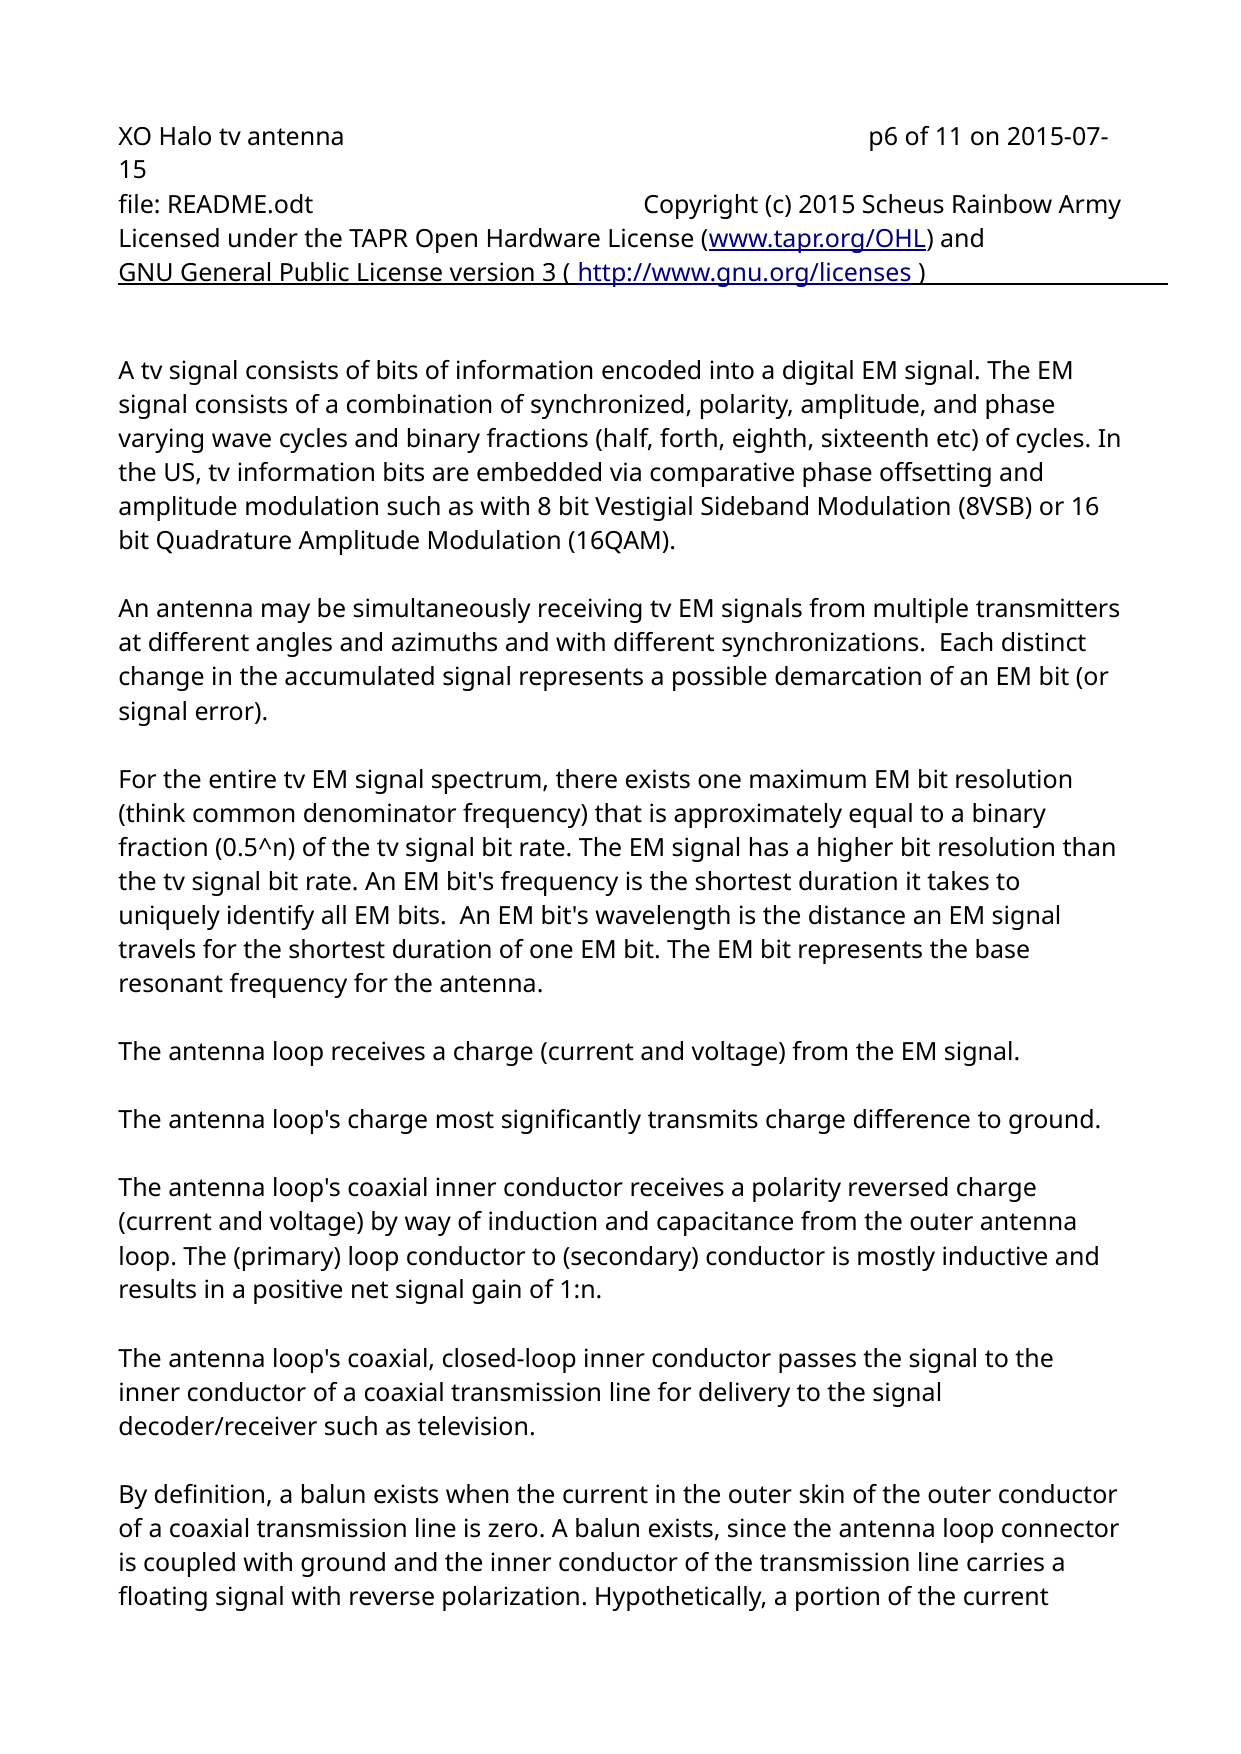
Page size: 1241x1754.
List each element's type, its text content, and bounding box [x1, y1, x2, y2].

text For the entire tv EM signal spectrum, there exists one maximum EM bit resolution (think common denominator frequency) that is approximately equal to a binary fraction (0.5^n) of the tv signal bit rate. The EM signal has a higher bit resolution than the tv signal bit rate. An EM bit's frequency is the shortest duration it takes to uniquely identify all EM bits. An EM bit's wavelength is the distance an EM signal travels for the shortest duration of one EM bit. The EM bit represents the base resonant frequency for the antenna. [118, 761, 1122, 1000]
text By definition, a balun exists when the current in the outer skin of the outer conductor of a coaxial transmission line is zero. A balun exists, since the antenna loop connector is coupled with ground and the inner conductor of the transmission line carries a floating signal with reverse polarization. Hypothetically, a portion of the current [118, 1477, 1122, 1613]
text A tv signal consists of bits of information encoded into a digital EM signal. The EM signal consists of a combination of synchronized, polarity, amplitude, and phase varying wave cycles and binary fractions (half, forth, eighth, sixteenth etc) of cycles. In the US, tv information bits are embedded via comparative phase offsetting and amplitude modulation such as with 8 bit Vestigial Sideband Modulation (8VSB) or 16 bit Quadrature Amplitude Modulation (16QAM). [118, 352, 1122, 557]
text The antenna loop's coaxial inner conductor receives a polarity reversed charge (current and voltage) by way of induction and capacitance from the outer antenna loop. The (primary) loop conductor to (secondary) conductor is mostly inductive and results in a positive net signal gain of 1:n. [118, 1170, 1122, 1306]
text The antenna loop's charge most significantly transmits charge difference to ground. [118, 1102, 1122, 1136]
text The antenna loop's coaxial, closed-loop inner conductor passes the signal to the inner conductor of a coaxial transmission line for delivery to the signal decoder/receiver such as television. [118, 1340, 1122, 1442]
text An antenna may be simultaneously receiving tv EM signals from multiple transmitters at different angles and azimuths and with different synchronizations. Each distinct change in the accumulated signal represents a possible demarcation of an EM bit (or signal error). [118, 591, 1122, 727]
text The antenna loop receives a charge (current and voltage) from the EM signal. [118, 1034, 1122, 1068]
